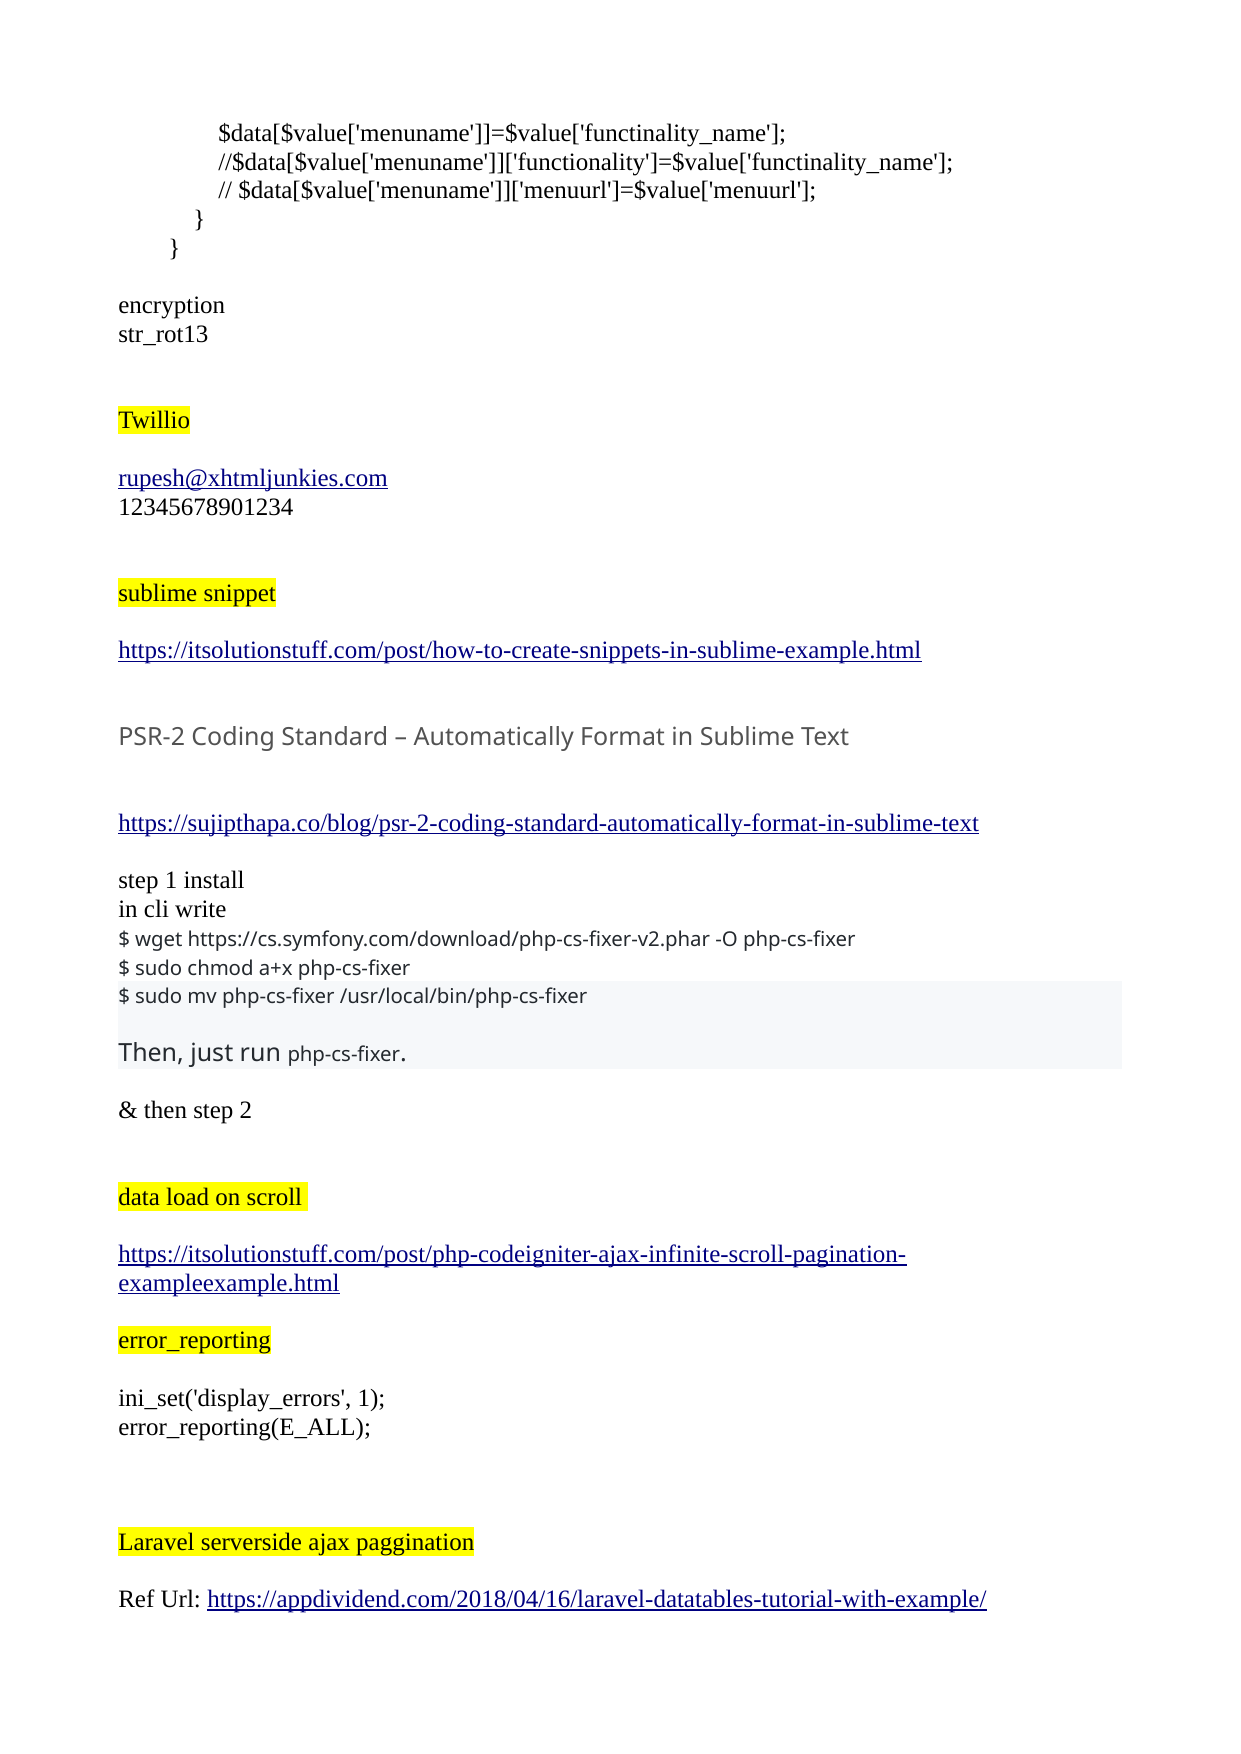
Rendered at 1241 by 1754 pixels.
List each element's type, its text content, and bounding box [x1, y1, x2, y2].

text encryption [118, 291, 1122, 319]
text https://itsolutionstuff.com/post/how-to-create-snippets-in-sublime-example.html [118, 636, 1122, 664]
text $ sudo mv php-cs-fixer /usr/local/bin/php-cs-fixer [118, 981, 1122, 1010]
text str_rot13 [118, 319, 1122, 348]
text // $data[$value['menuname']]['menuurl']=$value['menuurl']; [118, 176, 1122, 204]
text https://itsolutionstuff.com/post/php-codeigniter-ajax-infinite-scroll-pagination-exampleexample.html [118, 1239, 1122, 1297]
text error_reporting(E_ALL); [118, 1412, 1122, 1441]
text //$data[$value['menuname']]['functionality']=$value['functinality_name']; [118, 147, 1122, 176]
text $data[$value['menuname']]=$value['functinality_name']; [118, 118, 1122, 147]
text in cli write [118, 894, 1122, 923]
text step 1 install [118, 866, 1122, 894]
text $ sudo chmod a+x php-cs-fixer [118, 952, 1122, 981]
text ini_set('display_errors', 1); [118, 1383, 1122, 1412]
text 12345678901234 [118, 492, 1122, 521]
text Twillio [118, 406, 1122, 434]
text & then step 2 [118, 1084, 1122, 1124]
text } [118, 204, 1122, 233]
text data load on scroll [118, 1182, 1122, 1211]
text https://sujipthapa.co/blog/psr-2-coding-standard-automatically-format-in-sublime-text [118, 807, 1122, 837]
text Laravel serverside ajax paggination [118, 1527, 1122, 1556]
text } [118, 233, 1122, 262]
text sublime snippet [118, 578, 1122, 607]
text $ wget https://cs.symfony.com/download/php-cs-fixer-v2.phar -O php-cs-fixer [118, 923, 1122, 952]
text Then, just run php-cs-fixer. [118, 1022, 1122, 1069]
text Ref Url: https://appdividend.com/2018/04/16/laravel-datatables-tutorial-with-example/ [118, 1584, 1122, 1613]
text error_reporting [118, 1326, 1122, 1354]
subtitle PSR-2 Coding Standard – Automatically Format in Sublime Text [118, 718, 1122, 752]
text rupesh@xhtmljunkies.com [118, 463, 1122, 492]
